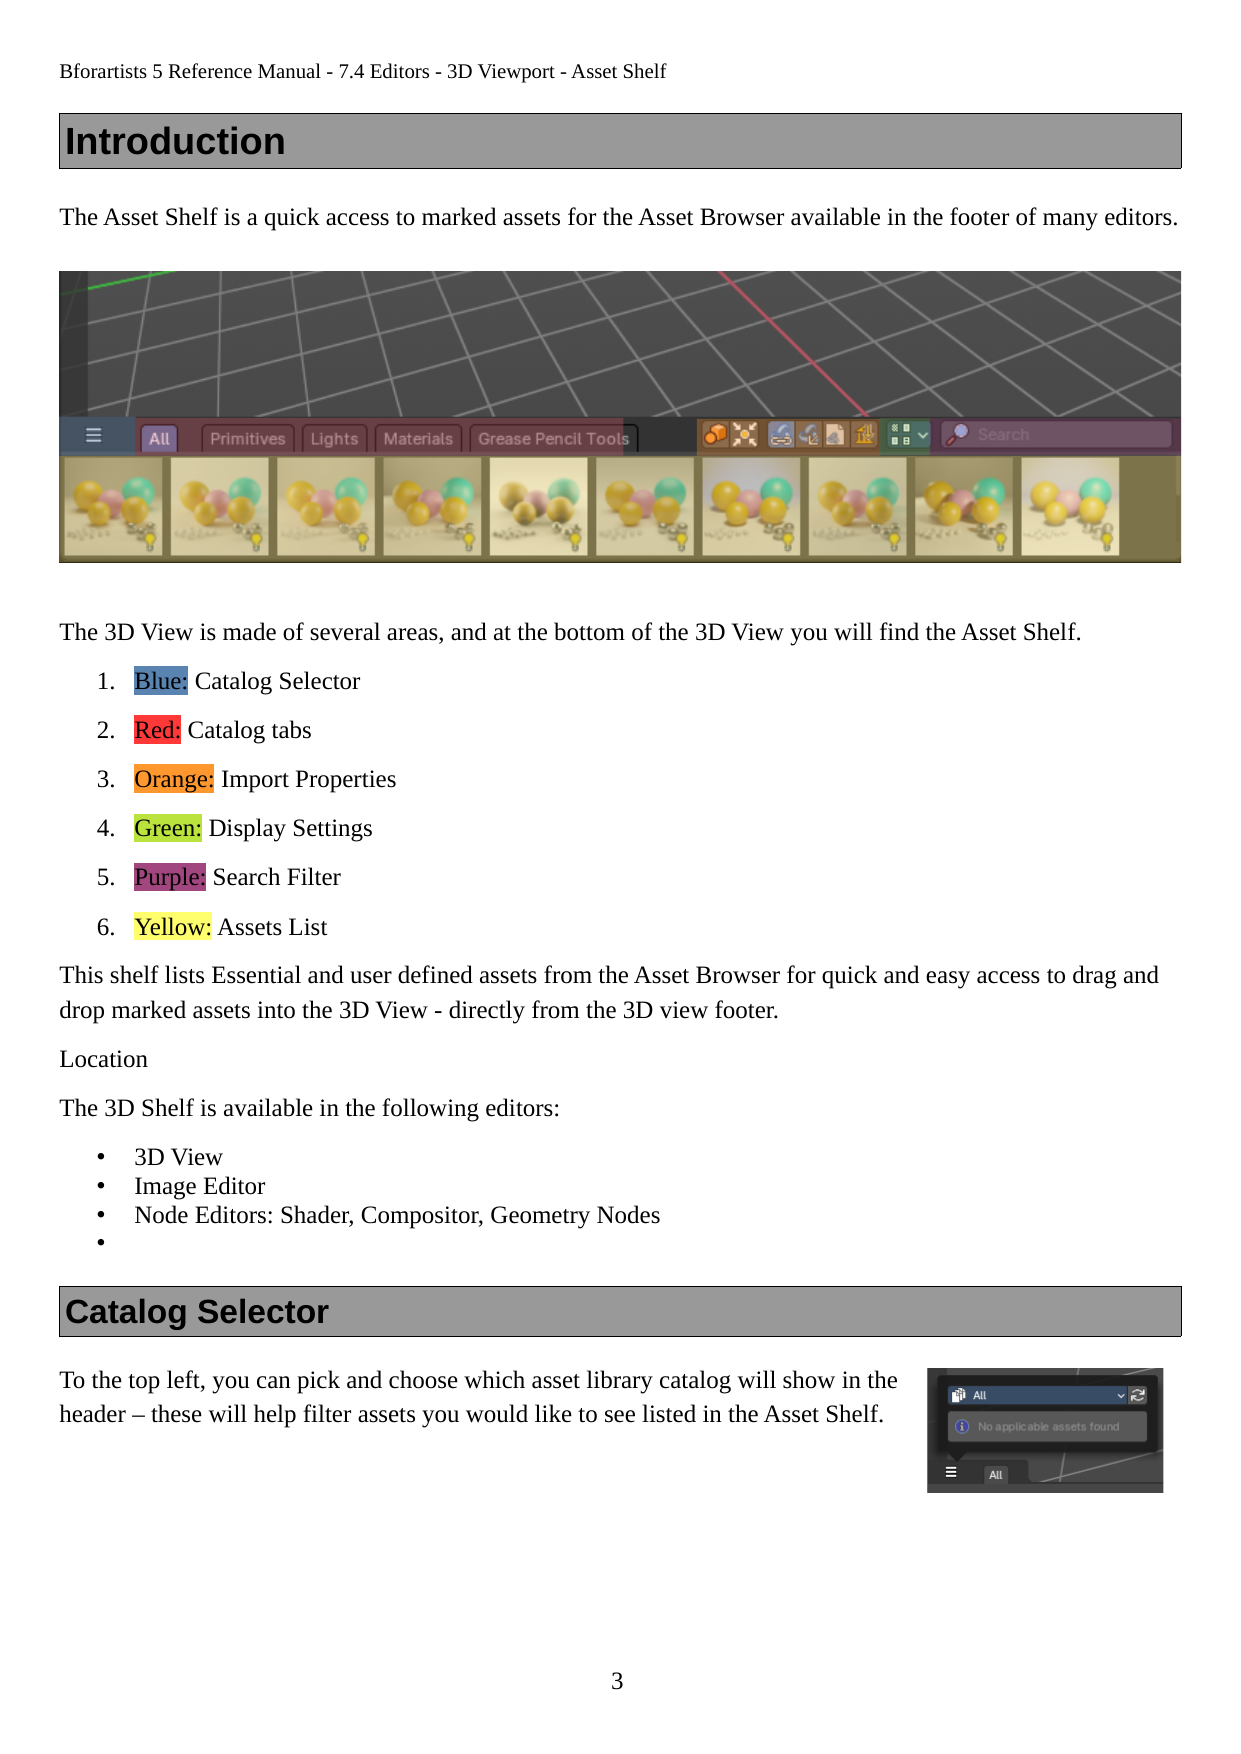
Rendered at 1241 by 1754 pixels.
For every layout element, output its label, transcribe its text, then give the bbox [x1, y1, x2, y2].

list Purple: Search Filter [97, 862, 1181, 891]
list Blue: Catalog Selector [97, 666, 1181, 695]
text Location [59, 1044, 1181, 1073]
list Node Editors: Shader, Compositor, Geometry Nodes [97, 1200, 1181, 1228]
text The 3D View is made of several areas, and at the bottom of the 3D View you will find the Asset Shelf. [59, 617, 1181, 646]
picture [927, 1368, 1164, 1493]
table_header Introduction [60, 114, 1181, 168]
text To the top left, you can pick and choose which asset library catalog will show in the header – these will help filter assets you would like to see listed in the Asset Shelf. [59, 1365, 1181, 1428]
list Orange: Import Properties [97, 764, 1181, 793]
list Image Editor [97, 1171, 1181, 1200]
text The 3D Shelf is available in the following editors: [59, 1093, 1181, 1122]
text The Asset Shelf is a quick access to marked assets for the Asset Browser available in the footer of many editors. [59, 202, 1181, 231]
text This shelf lists Essential and user defined assets from the Asset Browser for quick and easy access to drag and drop marked assets into the 3D View - directly from the 3D view footer. [59, 961, 1181, 1024]
list Green: Display Settings [97, 813, 1181, 842]
list Red: Catalog tabs [97, 715, 1181, 744]
list 3D View [97, 1142, 1181, 1171]
picture [59, 271, 1182, 455]
list Yellow: Assets List [97, 912, 1181, 940]
table_header Catalog Selector [60, 1287, 1181, 1336]
